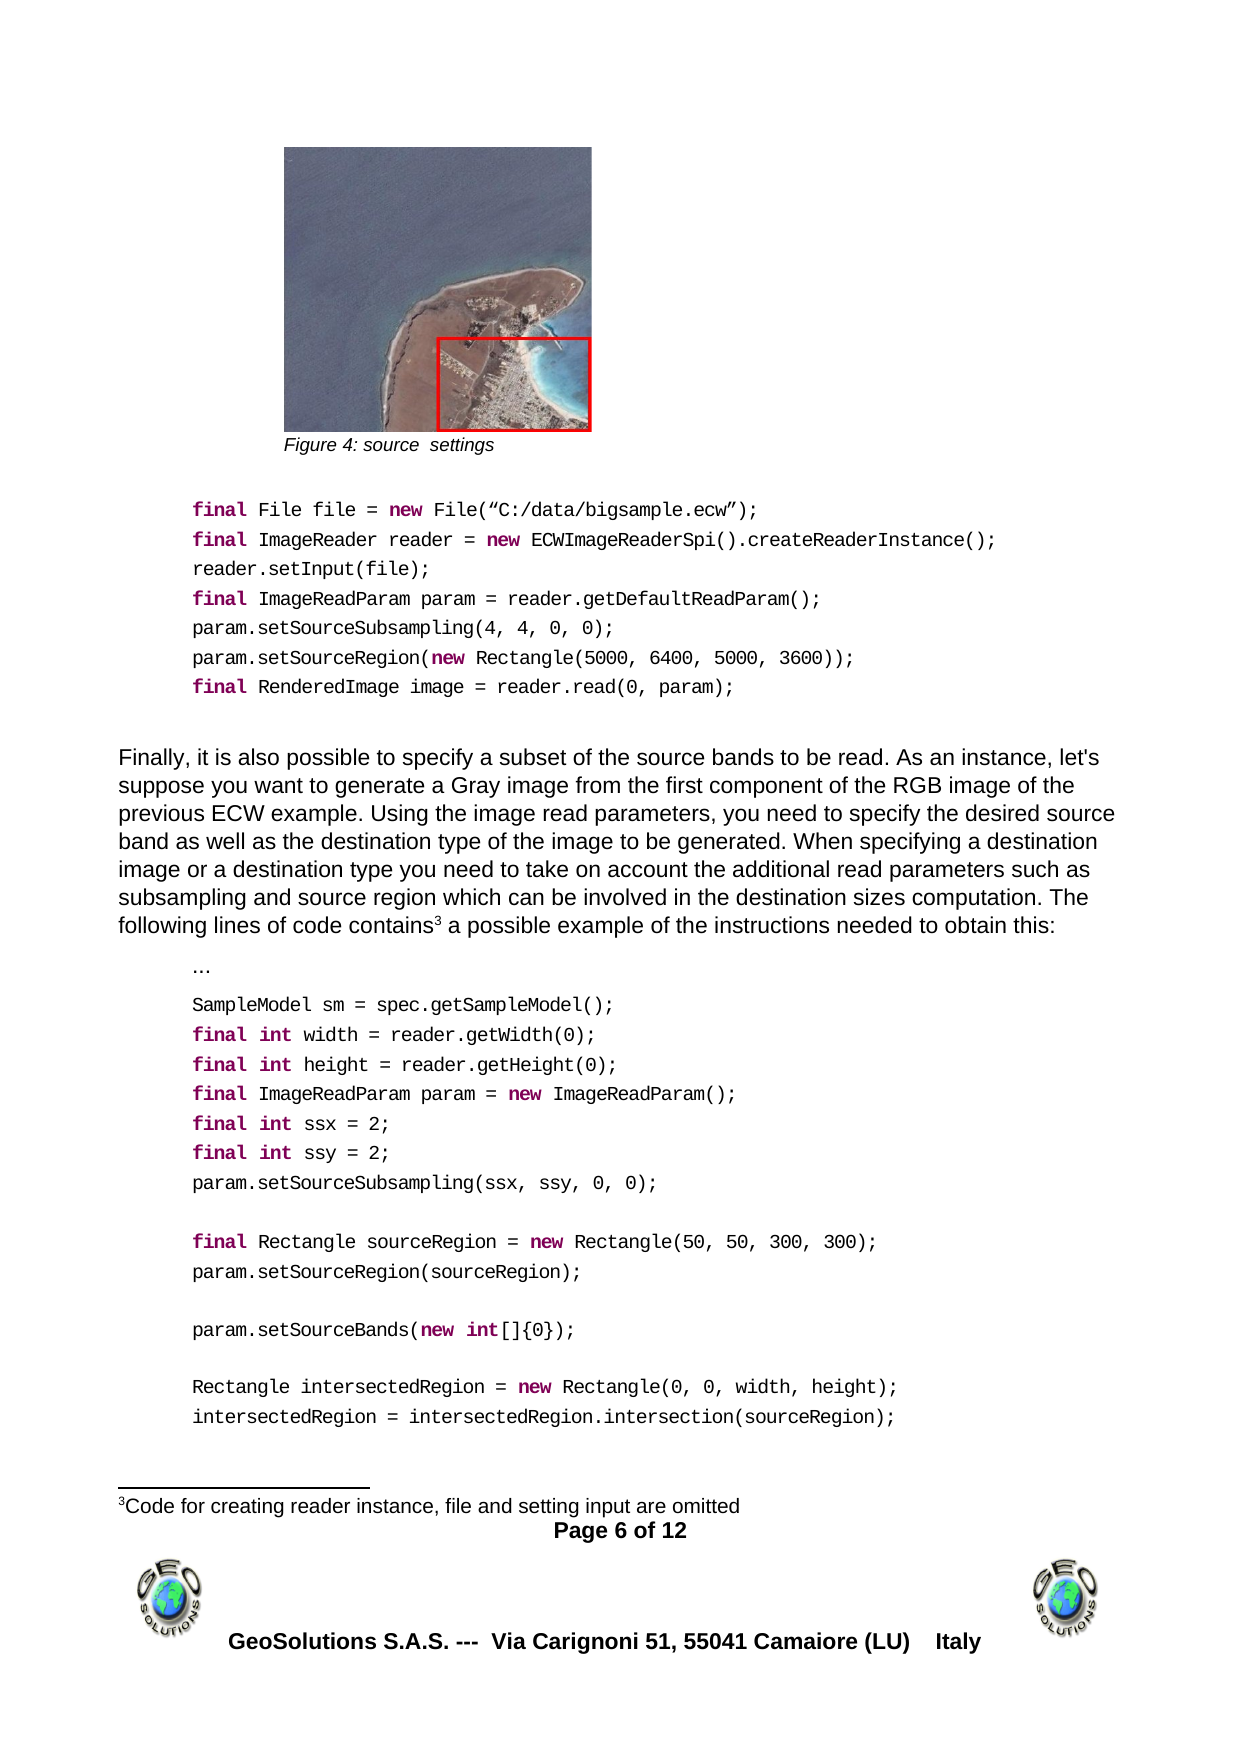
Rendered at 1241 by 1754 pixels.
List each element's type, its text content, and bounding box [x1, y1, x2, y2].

text ... [118, 953, 1122, 979]
text Finally, it is also possible to specify a subset of the source bands to be read. As an instance, let's suppose you want to generate a Gray image from the first component of the RGB image of the previous ECW example. Using the image read parameters, you need to specify the desired source band as well as the destination type of the image to be generated. When specifying a destination image or a destination type you need to take on account the additional read parameters such as subsampling and source region which can be involved in the destination sizes computation. The following lines of code contains a possible example of the instructions needed to obtain this: [118, 744, 1122, 939]
text final RenderedImage image = reader.read(0, param); [118, 675, 1122, 699]
text SampleModel sm = spec.getSampleModel(); [118, 993, 1122, 1017]
text final File file = new File(“C:/data/bigsample.ecw”); [118, 497, 1122, 521]
text final int width = reader.getWidth(0); [118, 1023, 1122, 1046]
picture [134, 1552, 205, 1641]
text intersectedRegion = intersectedRegion.intersection(sourceRegion); [118, 1405, 1122, 1428]
text final ImageReadParam param = new ImageReadParam(); [118, 1082, 1122, 1105]
text Code for creating reader instance, file and setting input are omitted [118, 1494, 1122, 1518]
text param.setSourceBands(new int[]{0}); [118, 1317, 1122, 1341]
text Figure 4: source settings [284, 432, 594, 455]
text Rectangle intersectedRegion = new Rectangle(0, 0, width, height); [118, 1375, 1122, 1399]
picture [283, 147, 592, 432]
text reader.setInput(file); [118, 557, 1122, 580]
text final int height = reader.getHeight(0); [118, 1052, 1122, 1076]
text param.setSourceSubsampling(4, 4, 0, 0); [118, 616, 1122, 639]
text final int ssx = 2; [118, 1111, 1122, 1135]
text param.setSourceRegion(sourceRegion); [118, 1259, 1122, 1283]
text final ImageReadParam param = reader.getDefaultReadParam(); [118, 586, 1122, 610]
picture [1030, 1552, 1101, 1641]
text final Rectangle sourceRegion = new Rectangle(50, 50, 300, 300); [118, 1230, 1122, 1253]
text param.setSourceSubsampling(ssx, ssy, 0, 0); [118, 1171, 1122, 1194]
text final ImageReader reader = new ECWImageReaderSpi().createReaderInstance(); [118, 527, 1122, 551]
text final int ssy = 2; [118, 1141, 1122, 1164]
text param.setSourceRegion(new Rectangle(5000, 6400, 5000, 3600)); [118, 645, 1122, 669]
